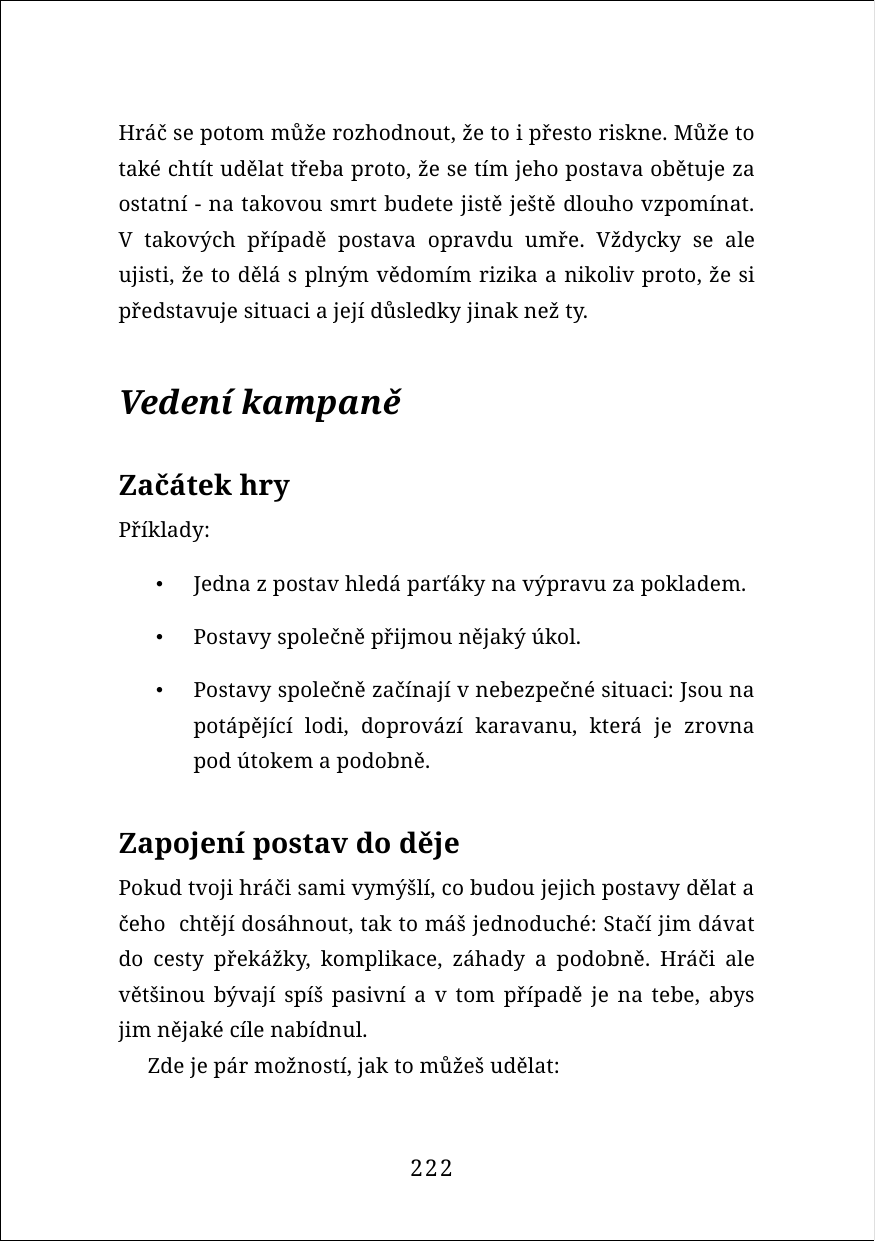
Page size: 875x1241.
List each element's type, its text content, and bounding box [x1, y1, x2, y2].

text Hráč se potom může rozhodnout, že to i přesto riskne. Může to také chtít udělat třeba proto, že se tím jeho postava obětuje za ostatní - na takovou smrt budete jistě ještě dlouho vzpomínat. V takových případě postava opravdu umře. Vždycky se ale ujisti, že to dělá s plným vědomím rizika a nikoliv proto, že si představuje situaci a její důsledky jinak než ty. [118, 118, 756, 324]
subtitle Začátek hry [118, 465, 756, 504]
list Postavy společně začínají v nebezpečné situaci: Jsou na potápějící lodi, doprovází karavanu, která je zrovna pod útokem a podobně. [156, 675, 756, 775]
text Příklady: [118, 516, 756, 544]
list Postavy společně přijmou nějaký úkol. [156, 622, 756, 650]
list Jedna z postav hledá parťáky na výpravu za pokladem. [156, 569, 756, 597]
subtitle Vedení kampaně [118, 379, 756, 424]
subtitle Zapojení postav do děje [118, 823, 756, 861]
text Pokud tvoji hráči sami vymýšlí, co budou jejich postavy dělat a čeho chtějí dosáhnout, tak to máš jednoduché: Stačí jim dávat do cesty překážky, komplikace, záhady a podobně. Hráči ale většinou bývají spíš pasivní a v tom případě je na tebe, abys jim nějaké cíle nabídnul. Zde je pár možností, jak to můžeš udělat: [118, 873, 756, 1079]
